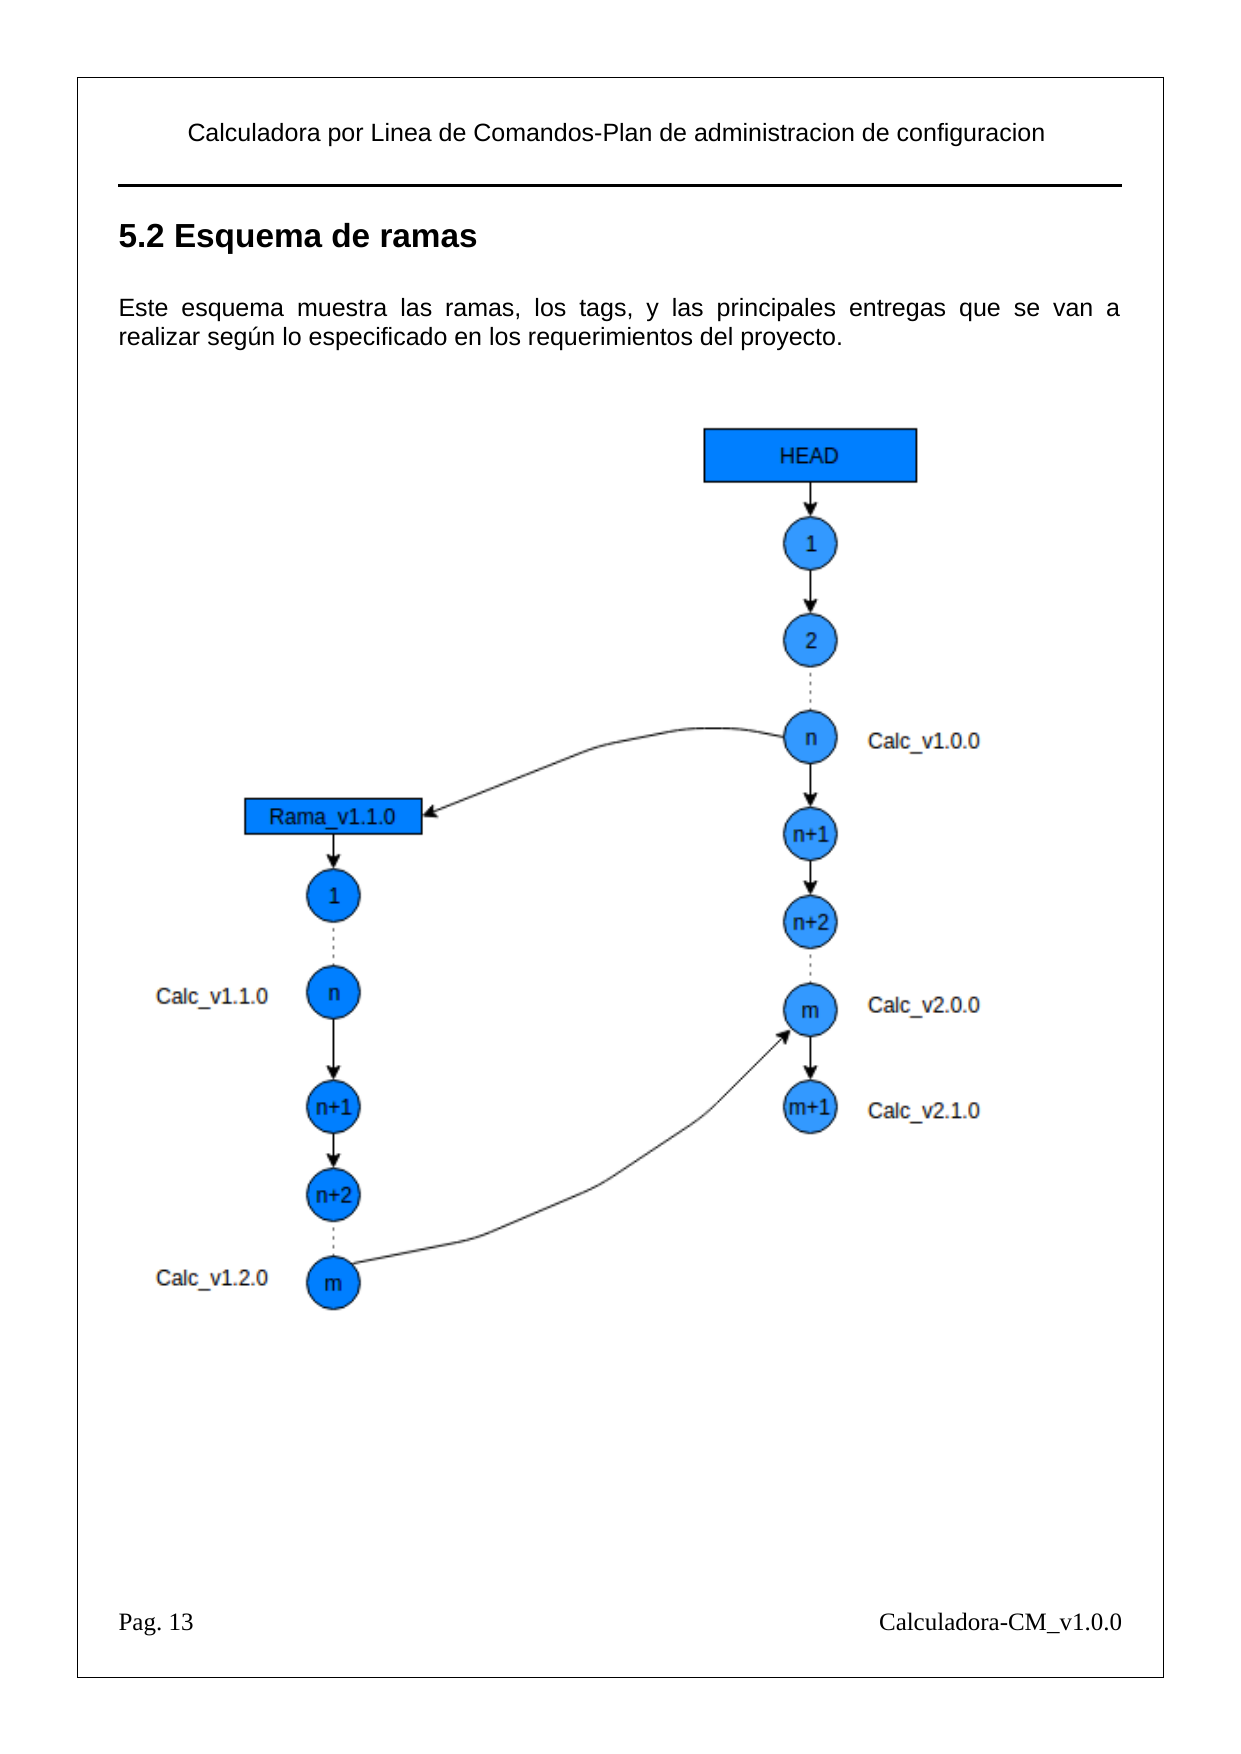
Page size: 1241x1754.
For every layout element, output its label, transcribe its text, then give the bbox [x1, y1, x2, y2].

text Este esquema muestra las ramas, los tags, y las principales entregas que se van a realizar según lo especificado en los requerimientos del proyecto. [118, 293, 1122, 350]
text 5.2 Esquema de ramas [118, 216, 1122, 254]
picture [151, 425, 983, 1314]
